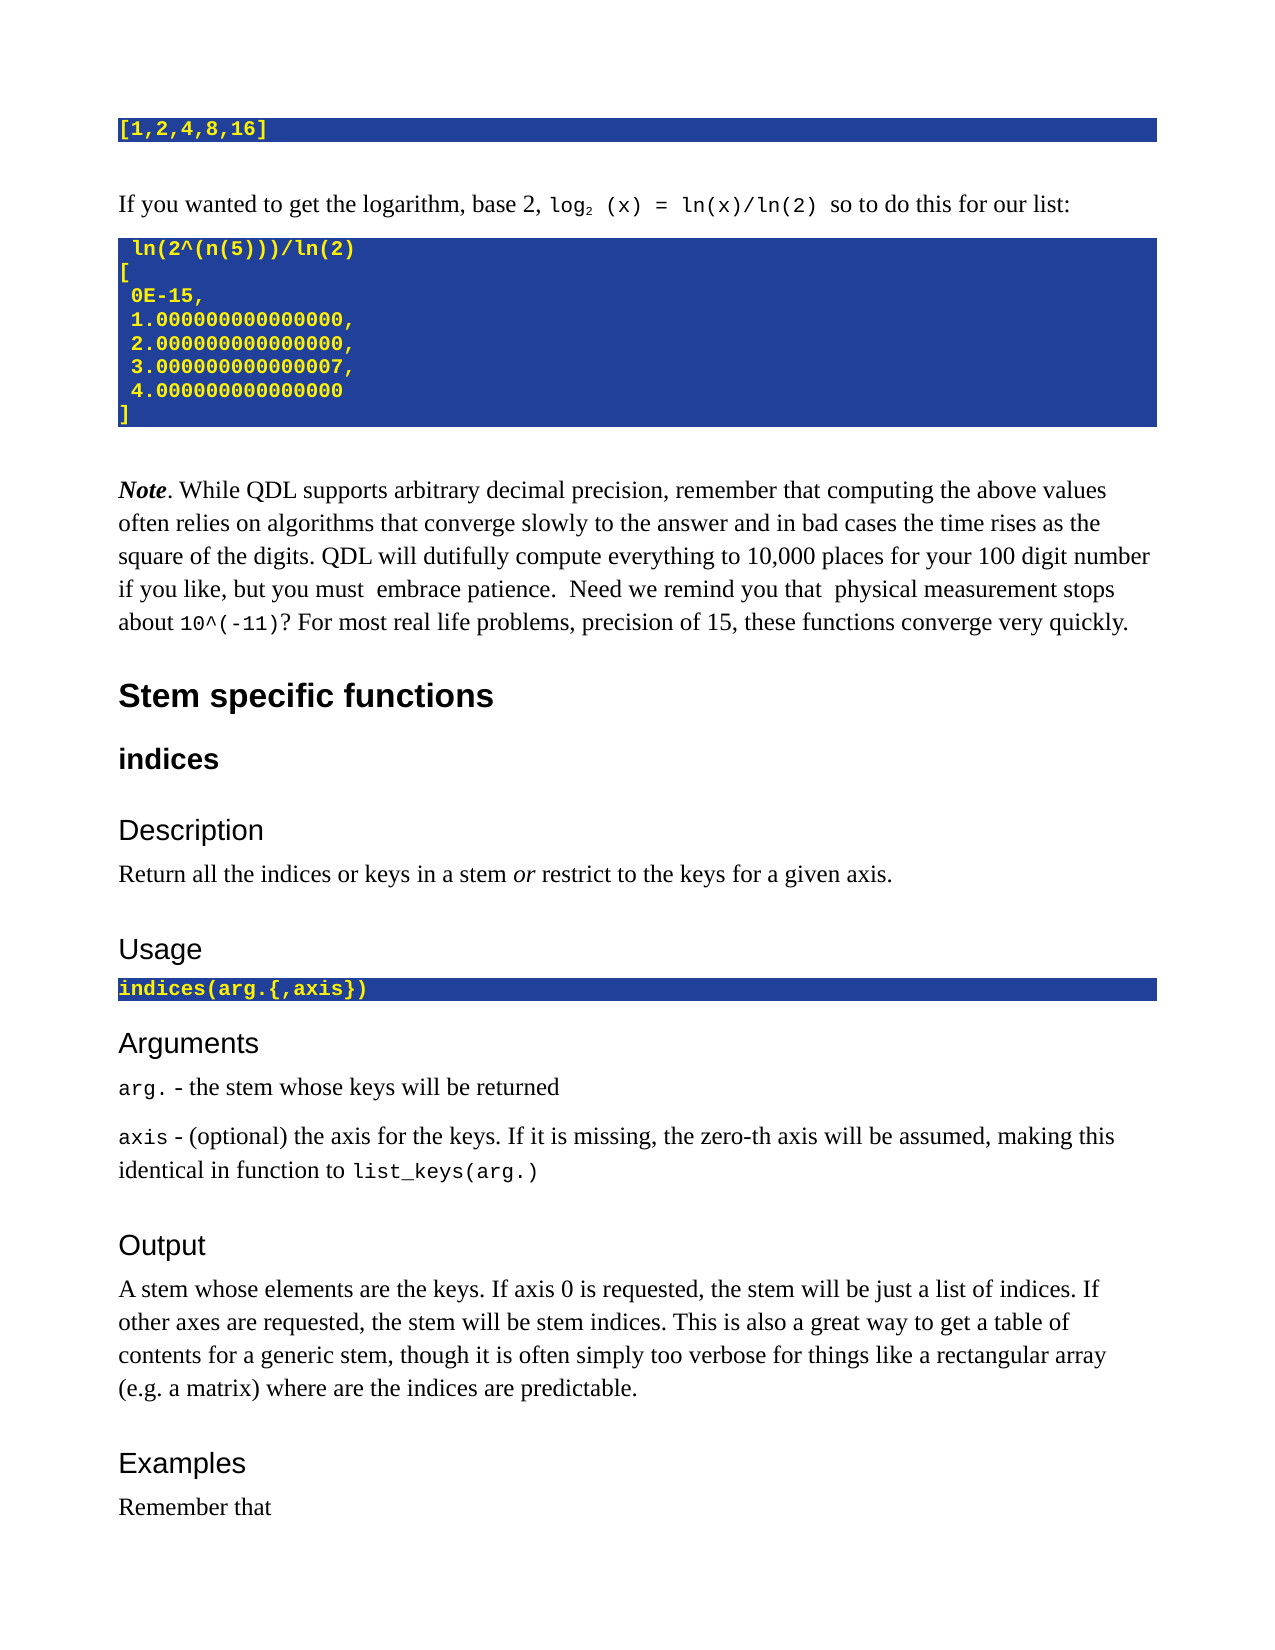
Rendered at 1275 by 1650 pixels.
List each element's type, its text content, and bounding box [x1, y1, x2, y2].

text axis - (optional) the axis for the keys. If it is missing, the zero-th axis will be assumed, making this identical in function to list_keys(arg.) [118, 1121, 1157, 1184]
subtitle Usage [118, 932, 1157, 965]
subtitle indices [118, 742, 1157, 776]
text Return all the indices or keys in a stem or restrict to the keys for a given axis. [118, 859, 1157, 888]
subtitle Examples [118, 1446, 1157, 1480]
text 0E-15, [118, 285, 1157, 309]
subtitle Stem specific functions [118, 676, 1157, 715]
text ] [118, 403, 1157, 427]
text [ [118, 262, 1157, 285]
subtitle Output [118, 1228, 1157, 1262]
subtitle Arguments [118, 1026, 1157, 1060]
text [1,2,4,8,16] [118, 118, 1157, 142]
text Remember that [118, 1492, 1157, 1521]
text Note. While QDL supports arbitrary decimal precision, remember that computing the above values often relies on algorithms that converge slowly to the answer and in bad cases the time rises as the square of the digits. QDL will dutifully compute everything to 10,000 places for your 100 digit number if you like, but you must embrace patience. Need we remind you that physical measurement stops about 10^(-11)? For most real life problems, precision of 15, these functions converge very quickly. [118, 475, 1157, 636]
text arg. - the stem whose keys will be returned [118, 1072, 1157, 1102]
text A stem whose elements are the keys. If axis 0 is requested, the stem will be just a list of indices. If other axes are requested, the stem will be stem indices. This is also a great way to get a table of contents for a generic stem, though it is often simply too verbose for things like a rectangular array (e.g. a matrix) where are the indices are predictable. [118, 1274, 1157, 1402]
text If you wanted to get the logarithm, base 2, log2 (x) = ln(x)/ln(2) so to do this for our list: [118, 189, 1157, 219]
text 2.000000000000000, [118, 332, 1157, 356]
text 3.000000000000007, [118, 356, 1157, 380]
text indices(arg.{,axis}) [118, 978, 1157, 1001]
subtitle Description [118, 813, 1157, 847]
text 1.000000000000000, [118, 309, 1157, 332]
text ln(2^(n(5)))/ln(2) [118, 238, 1157, 262]
text 4.000000000000000 [118, 380, 1157, 403]
